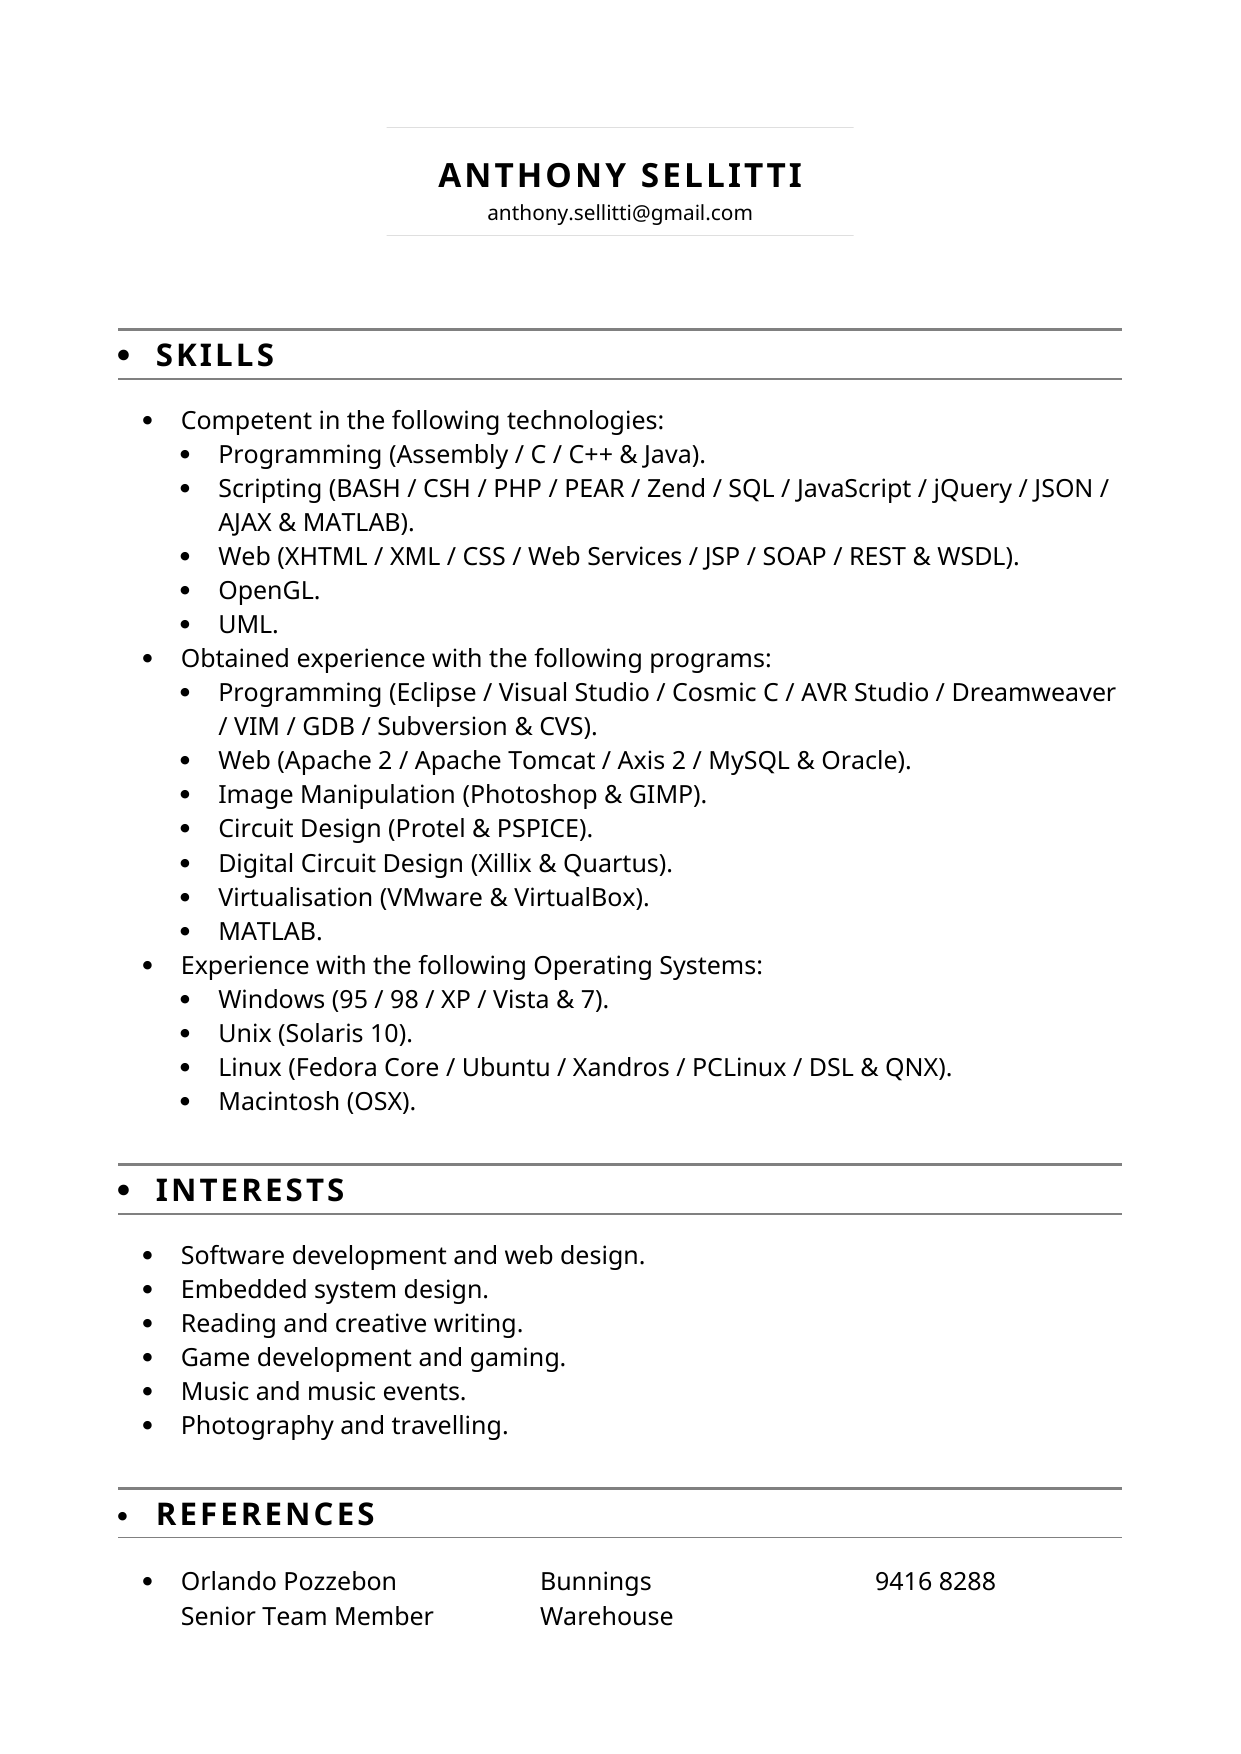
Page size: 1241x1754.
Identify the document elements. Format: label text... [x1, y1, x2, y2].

list Obtained experience with the following programs: [143, 641, 1122, 675]
list UML. [181, 607, 1122, 641]
list 9416 8288 [837, 1564, 1122, 1632]
list Macintosh (OSX). [181, 1084, 1122, 1118]
list Circuit Design (Protel & PSPICE). [181, 811, 1122, 845]
list Image Manipulation (Photoshop & GIMP). [181, 777, 1122, 811]
list Programming (Eclipse / Visual Studio / Cosmic C / AVR Studio / Dreamweaver / VIM / GDB / Subversion & CVS). [181, 675, 1122, 743]
list Unix (Solaris 10). [181, 1016, 1122, 1049]
list REFERENCES [118, 1490, 1122, 1537]
list INTERESTS [118, 1166, 1122, 1213]
list Windows (95 / 98 / XP / Vista & 7). [181, 981, 1122, 1016]
list Reading and creative writing. [143, 1305, 1122, 1339]
list Virtualisation (VMware & VirtualBox). [181, 879, 1122, 913]
list Bunnings Warehouse [502, 1564, 775, 1632]
list SKILLS [118, 331, 1122, 378]
list Orlando Pozzebon Senior Team Member [143, 1564, 437, 1632]
list Experience with the following Operating Systems: [143, 947, 1122, 981]
list OpenGL. [181, 573, 1122, 607]
list Photography and travelling. [143, 1408, 1122, 1442]
list Music and music events. [143, 1373, 1122, 1408]
list Game development and gaming. [143, 1339, 1122, 1373]
list Digital Circuit Design (Xillix & Quartus). [181, 845, 1122, 879]
list Scripting (BASH / CSH / PHP / PEAR / Zend / SQL / JavaScript / jQuery / JSON / AJAX & MATLAB). [181, 471, 1122, 539]
list Competent in the following technologies: [143, 402, 1122, 436]
list Software development and web design. [143, 1237, 1122, 1271]
list Linux (Fedora Core / Ubuntu / Xandros / PCLinux / DSL & QNX). [181, 1049, 1122, 1084]
text anthony.sellitti@gmail.com [118, 198, 1122, 226]
list Programming (Assembly / C / C++ & Java). [181, 436, 1122, 471]
list Embedded system design. [143, 1271, 1122, 1305]
list MATLAB. [181, 913, 1122, 947]
text ANTHONY SELLITTI [118, 152, 1122, 198]
list Web (XHTML / XML / CSS / Web Services / JSP / SOAP / REST & WSDL). [181, 539, 1122, 573]
list Web (Apache 2 / Apache Tomcat / Axis 2 / MySQL & Oracle). [181, 743, 1122, 777]
